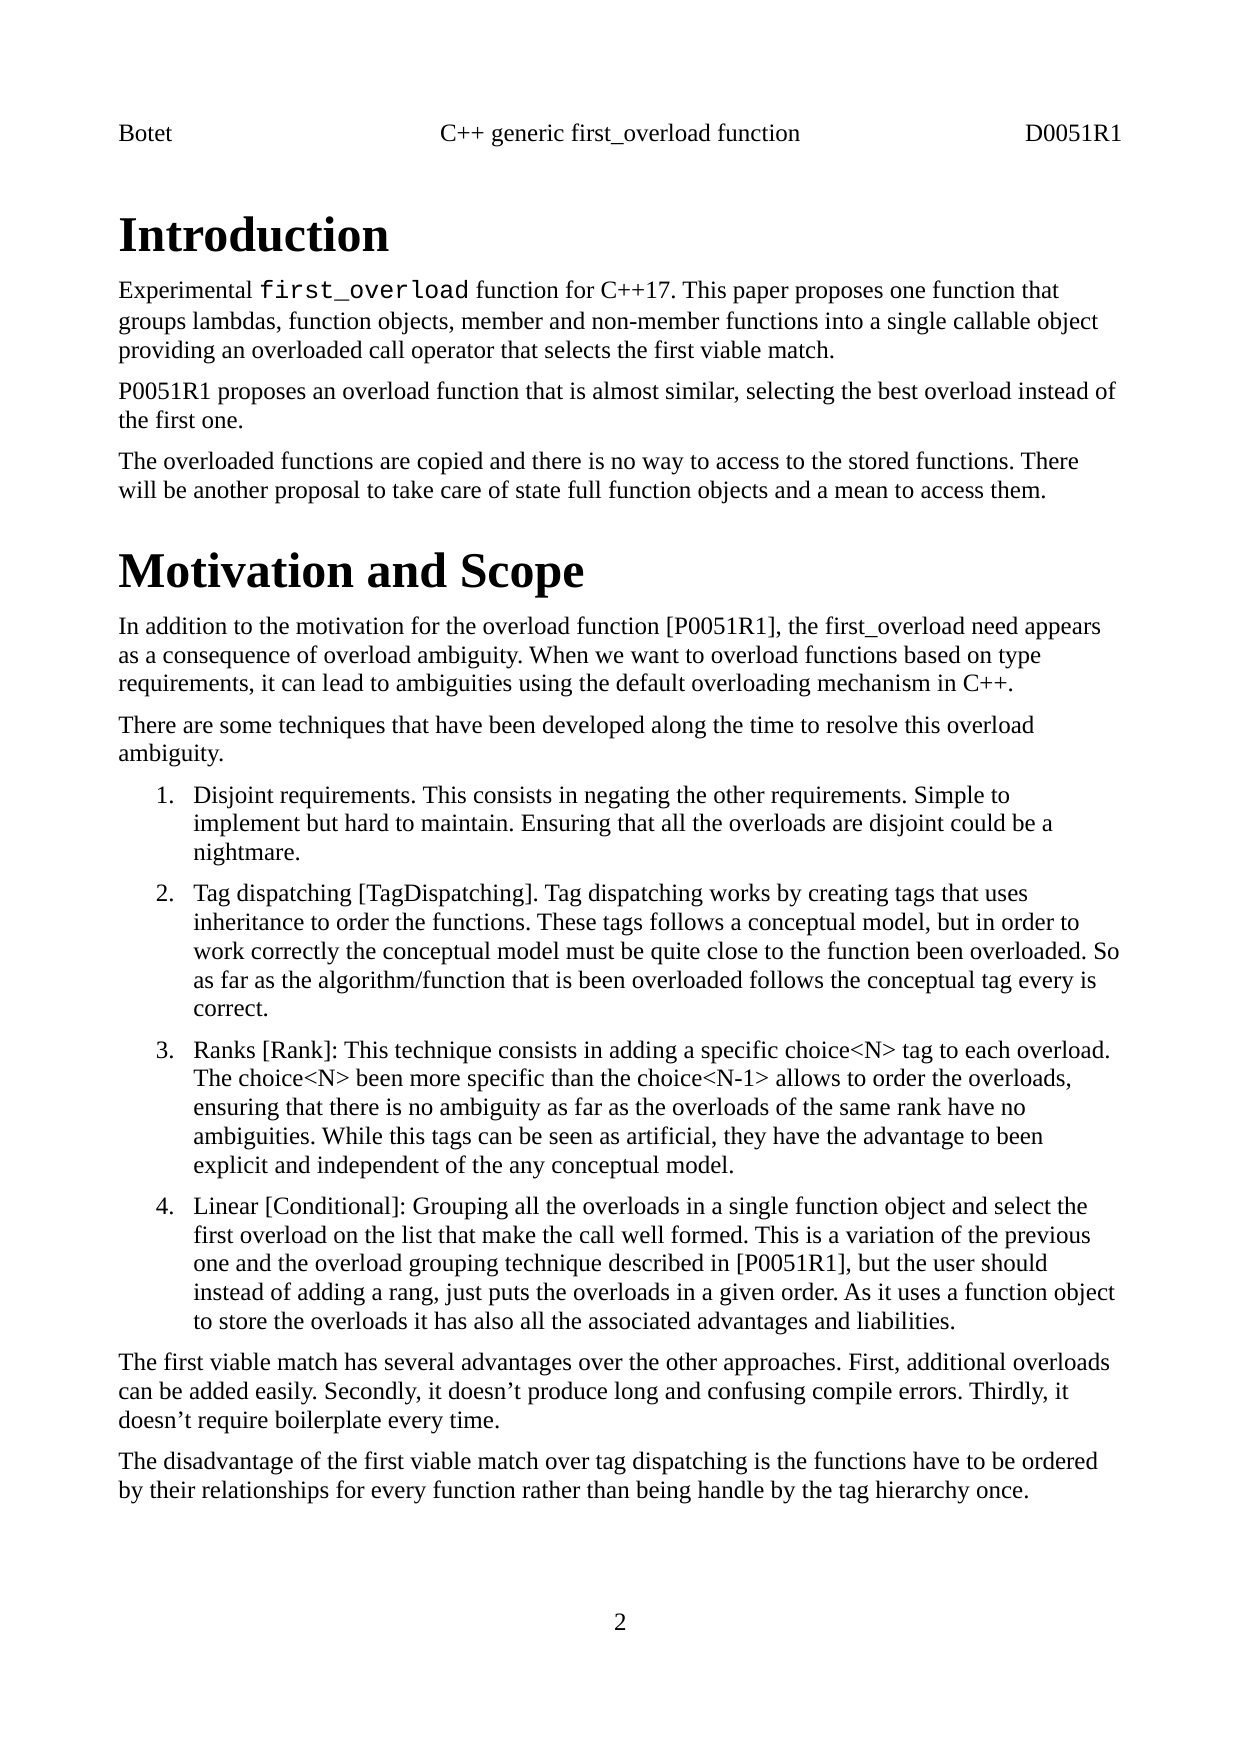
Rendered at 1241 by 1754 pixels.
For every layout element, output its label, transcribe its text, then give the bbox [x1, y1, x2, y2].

text The first viable match has several advantages over the other approaches. First, additional overloads can be added easily. Secondly, it doesn’t produce long and confusing compile errors. Thirdly, it doesn’t require boilerplate every time. [118, 1347, 1122, 1433]
list Tag dispatching [TagDispatching]. Tag dispatching works by creating tags that uses inheritance to order the functions. These tags follows a conceptual model, but in order to work correctly the conceptual model must be quite close to the function been overloaded. So as far as the algorithm/function that is been overloaded follows the conceptual tag every is correct. [156, 878, 1122, 1022]
subtitle Introduction [118, 205, 1122, 263]
list Linear [Conditional]: Grouping all the overloads in a single function object and select the first overload on the list that make the call well formed. This is a variation of the previous one and the overload grouping technique described in [P0051R1], but the user should instead of adding a rang, just puts the overloads in a given order. As it uses a function object to store the overloads it has also all the associated advantages and liabilities. [156, 1191, 1122, 1335]
list Disjoint requirements. This consists in negating the other requirements. Simple to implement but hard to maintain. Ensuring that all the overloads are disjoint could be a nightmare. [156, 780, 1122, 866]
text Experimental first_overload function for C++17. This paper proposes one function that groups lambdas, function objects, member and non-member functions into a single callable object providing an overloaded call operator that selects the first viable match. [118, 275, 1122, 363]
list Ranks [Rank]: This technique consists in adding a specific choice<N> tag to each overload. The choice<N> been more specific than the choice<N-1> allows to order the overloads, ensuring that there is no ambiguity as far as the overloads of the same rank have no ambiguities. While this tags can be seen as artificial, they have the advantage to been explicit and independent of the any conceptual model. [156, 1035, 1122, 1178]
text The overloaded functions are copied and there is no way to access to the stored functions. There will be another proposal to take care of state full function objects and a mean to access them. [118, 446, 1122, 503]
text In addition to the motivation for the overload function [P0051R1], the first_overload need appears as a consequence of overload ambiguity. When we want to overload functions based on type requirements, it can lead to ambiguities using the default overloading mechanism in C++. [118, 611, 1122, 697]
text P0051R1 proposes an overload function that is almost similar, selecting the best overload instead of the first one. [118, 376, 1122, 433]
text There are some techniques that have been developed along the time to resolve this overload ambiguity. [118, 710, 1122, 767]
subtitle Motivation and Scope [118, 541, 1122, 598]
text The disadvantage of the first viable match over tag dispatching is the functions have to be ordered by their relationships for every function rather than being handle by the tag hierarchy once. [118, 1446, 1122, 1503]
